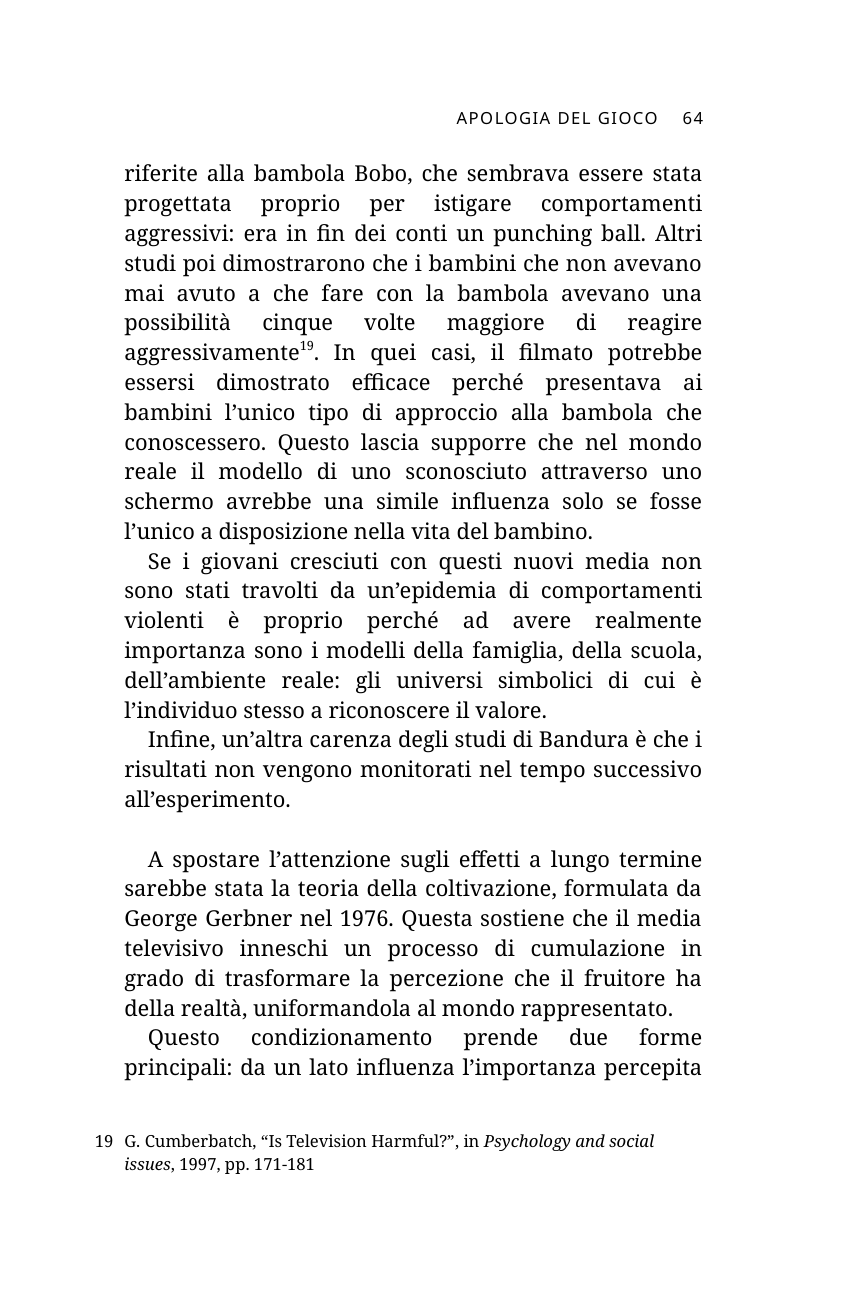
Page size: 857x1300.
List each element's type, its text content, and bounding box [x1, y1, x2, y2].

text G. Cumberbatch, “Is Television Harmful?”, in Psychology and social issues, 1997, pp. 171-181 [94, 1130, 703, 1175]
text A spostare l’attenzione sugli effetti a lungo termine sarebbe stata la teoria della coltivazione, formulata da George Gerbner nel 1976. Questa sostiene che il media televisivo inneschi un processo di cumulazione in grado di trasformare la percezione che il fruitore ha della realtà, uniformandola al mondo rappresentato. [124, 844, 703, 1022]
text Questo condizionamento prende due forme principali: da un lato influenza l’importanza percepita [124, 1022, 703, 1082]
text Infine, un’altra carenza degli studi di Bandura è che i risultati non vengono monitorati nel tempo successivo all’esperimento. [124, 724, 703, 814]
text Se i giovani cresciuti con questi nuovi media non sono stati travolti da un’epidemia di comportamenti violenti è proprio perché ad avere realmente importanza sono i modelli della famiglia, della scuola, dell’ambiente reale: gli universi simbolici di cui è l’individuo stesso a riconoscere il valore. [124, 546, 703, 724]
text riferite alla bambola Bobo, che sembrava essere stata progettata proprio per istigare comportamenti aggressivi: era in fin dei conti un punching ball. Altri studi poi dimostrarono che i bambini che non avevano mai avuto a che fare con la bambola avevano una possibilità cinque volte maggiore di reagire aggressivamente. In quei casi, il filmato potrebbe essersi dimostrato efficace perché presentava ai bambini l’unico tipo di approccio alla bambola che conoscessero. Questo lascia supporre che nel mondo reale il modello di uno sconosciuto attraverso uno schermo avrebbe una simile influenza solo se fosse l’unico a disposizione nella vita del bambino. [124, 158, 703, 546]
